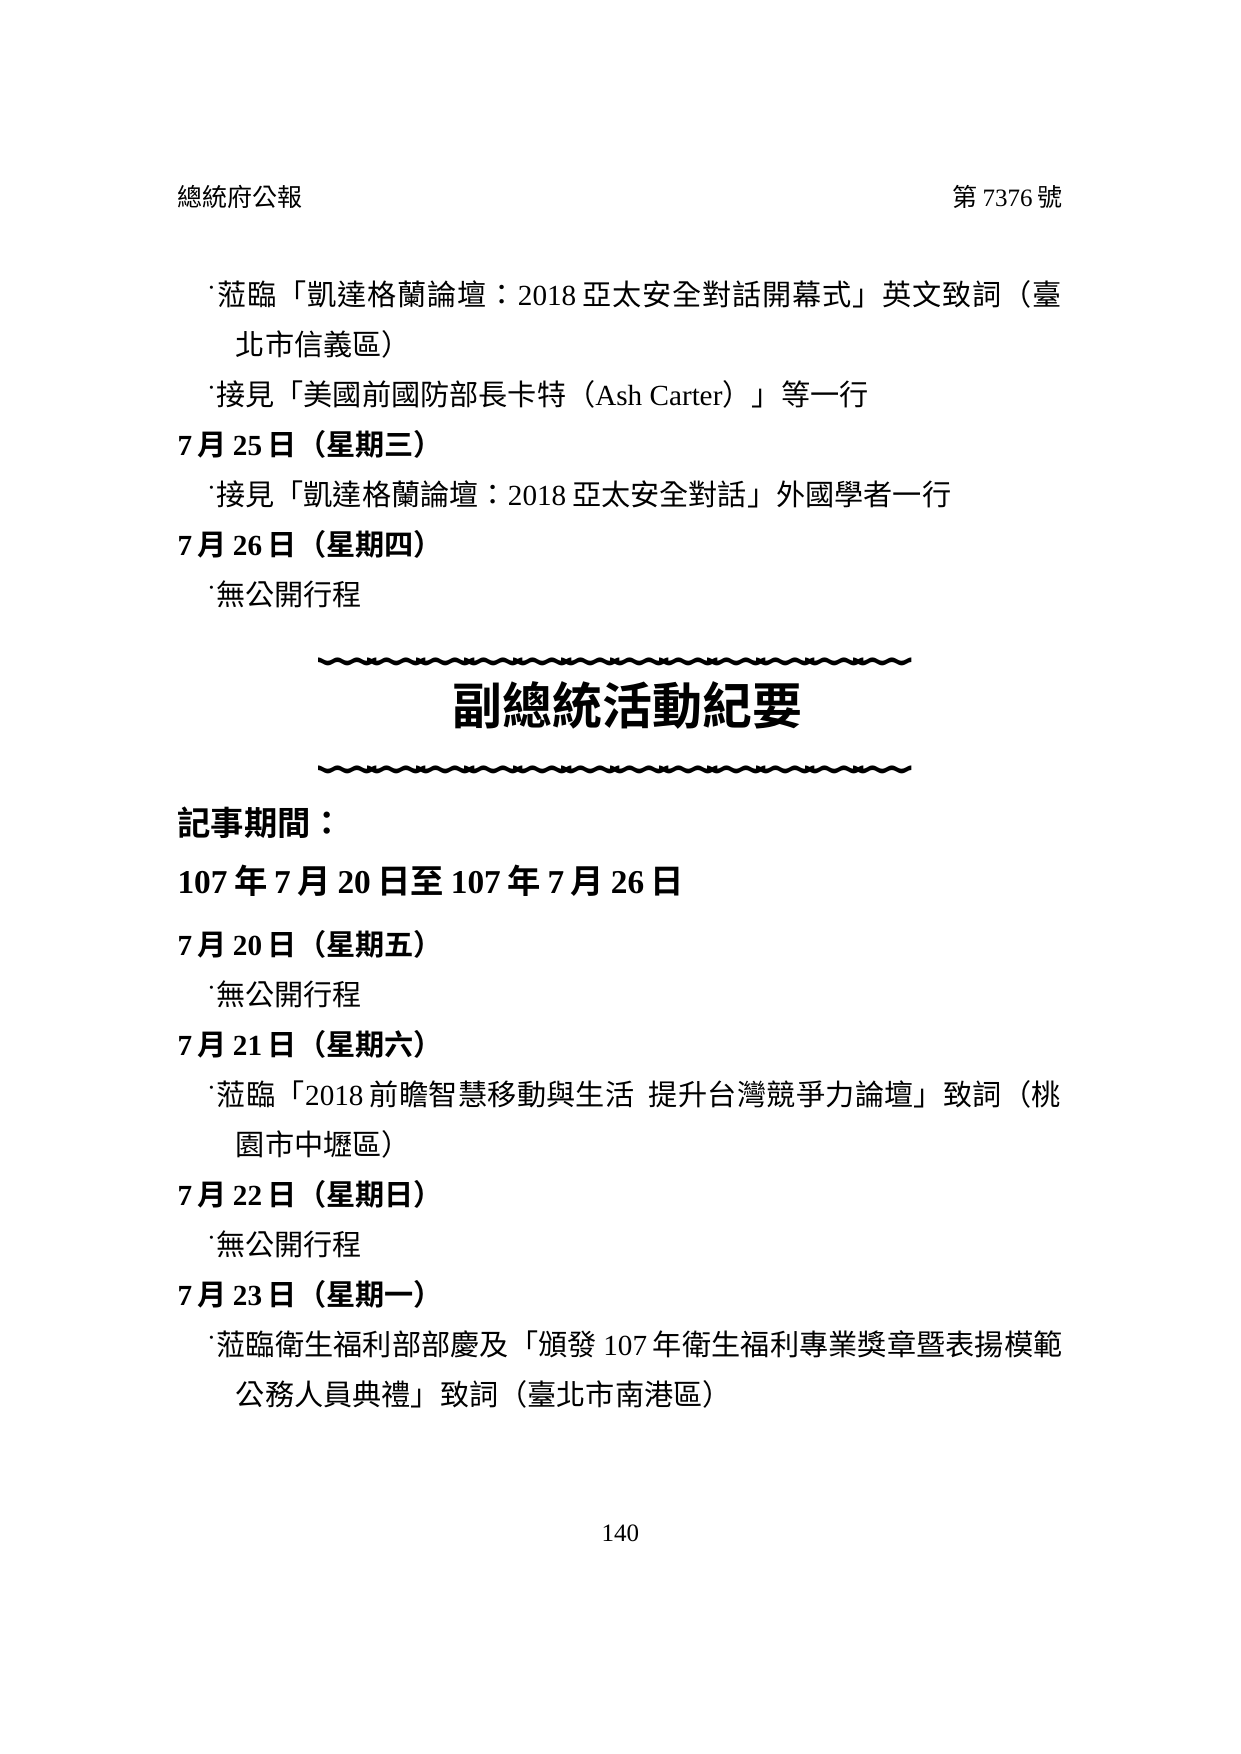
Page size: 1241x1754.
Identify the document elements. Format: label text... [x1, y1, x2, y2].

text ﹏﹏﹏﹏﹏﹏﹏﹏﹏﹏﹏﹏ [177, 640, 1063, 665]
text 7月26日（星期四） [177, 515, 1063, 565]
text ˙無公開行程 [206, 1215, 1063, 1265]
text ˙無公開行程 [206, 965, 1063, 1015]
text ﹏﹏﹏﹏﹏﹏﹏﹏﹏﹏﹏﹏ [177, 748, 1063, 773]
text 副總統活動紀要 [192, 678, 1063, 736]
text 107年7月20日至107年7月26日 [177, 857, 1063, 903]
text ˙蒞臨「2018前瞻智慧移動與生活 提升台灣競爭力論壇」致詞（桃園市中壢區） [206, 1065, 1063, 1165]
text 7月23日（星期一） [177, 1265, 1063, 1315]
text ˙蒞臨「凱達格蘭論壇：2018亞太安全對話開幕式」英文致詞（臺北市信義區） [206, 266, 1063, 366]
text ˙接見「凱達格蘭論壇：2018亞太安全對話」外國學者一行 [206, 465, 1063, 515]
text ˙無公開行程 [206, 565, 1063, 615]
text 7月25日（星期三） [177, 416, 1063, 465]
text 7月22日（星期日） [177, 1165, 1063, 1215]
text 7月21日（星期六） [177, 1015, 1063, 1065]
text 7月20日（星期五） [177, 915, 1063, 965]
text ˙接見「美國前國防部長卡特（Ash Carter）」等一行 [206, 366, 1063, 416]
text 記事期間： [177, 798, 1063, 844]
text ˙蒞臨衛生福利部部慶及「頒發107年衛生福利專業獎章暨表揚模範公務人員典禮」致詞（臺北市南港區） [206, 1315, 1063, 1415]
